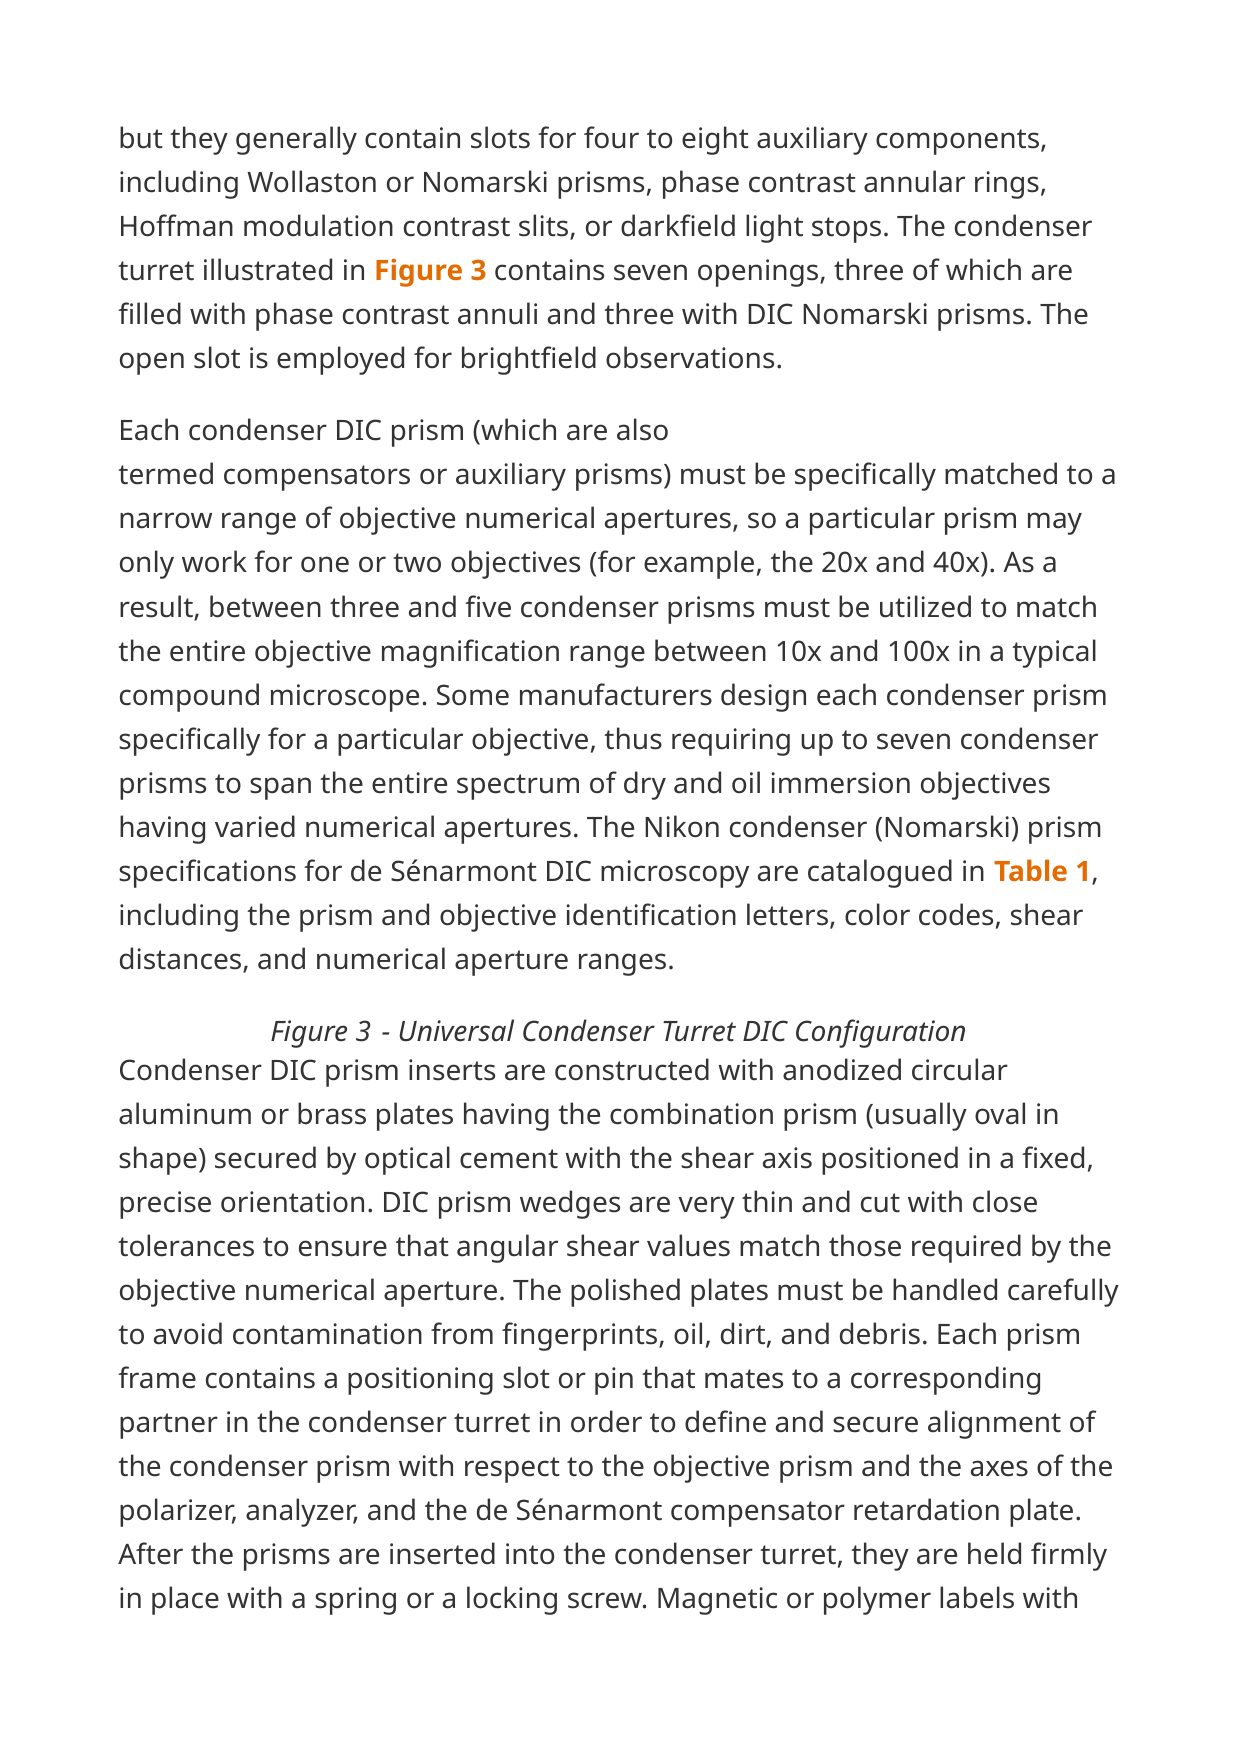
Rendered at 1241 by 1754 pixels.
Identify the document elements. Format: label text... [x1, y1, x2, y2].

subtitle Figure 3 - Universal Condenser Turret DIC Configuration [118, 1012, 1122, 1050]
text Condenser DIC prism inserts are constructed with anodized circular aluminum or brass plates having the combination prism (usually oval in shape) secured by optical cement with the shear axis positioned in a fixed, precise orientation. DIC prism wedges are very thin and cut with close tolerances to ensure that angular shear values match those required by the objective numerical aperture. The polished plates must be handled carefully to avoid contamination from fingerprints, oil, dirt, and debris. Each prism frame contains a positioning slot or pin that mates to a corresponding partner in the condenser turret in order to define and secure alignment of the condenser prism with respect to the objective prism and the axes of the polarizer, analyzer, and the de Sénarmont compensator retardation plate. After the prisms are inserted into the condenser turret, they are held firmly in place with a spring or a locking screw. Magnetic or polymer labels with [118, 1050, 1122, 1617]
text but they generally contain slots for four to eight auxiliary components, including Wollaston or Nomarski prisms, phase contrast annular rings, Hoffman modulation contrast slits, or darkfield light stops. The condenser turret illustrated in Figure 3 contains seven openings, three of which are filled with phase contrast annuli and three with DIC Nomarski prisms. The open slot is employed for brightfield observations. [118, 118, 1122, 377]
text Each condenser DIC prism (which are also termed compensators or auxiliary prisms) must be specifically matched to a narrow range of objective numerical apertures, so a particular prism may only work for one or two objectives (for example, the 20x and 40x). As a result, between three and five condenser prisms must be utilized to match the entire objective magnification range between 10x and 100x in a typical compound microscope. Some manufacturers design each condenser prism specifically for a particular objective, thus requiring up to seven condenser prisms to span the entire spectrum of dry and oil immersion objectives having varied numerical apertures. The Nikon condenser (Nomarski) prism specifications for de Sénarmont DIC microscopy are catalogued in Table 1, including the prism and objective identification letters, color codes, shear distances, and numerical aperture ranges. [118, 411, 1122, 978]
